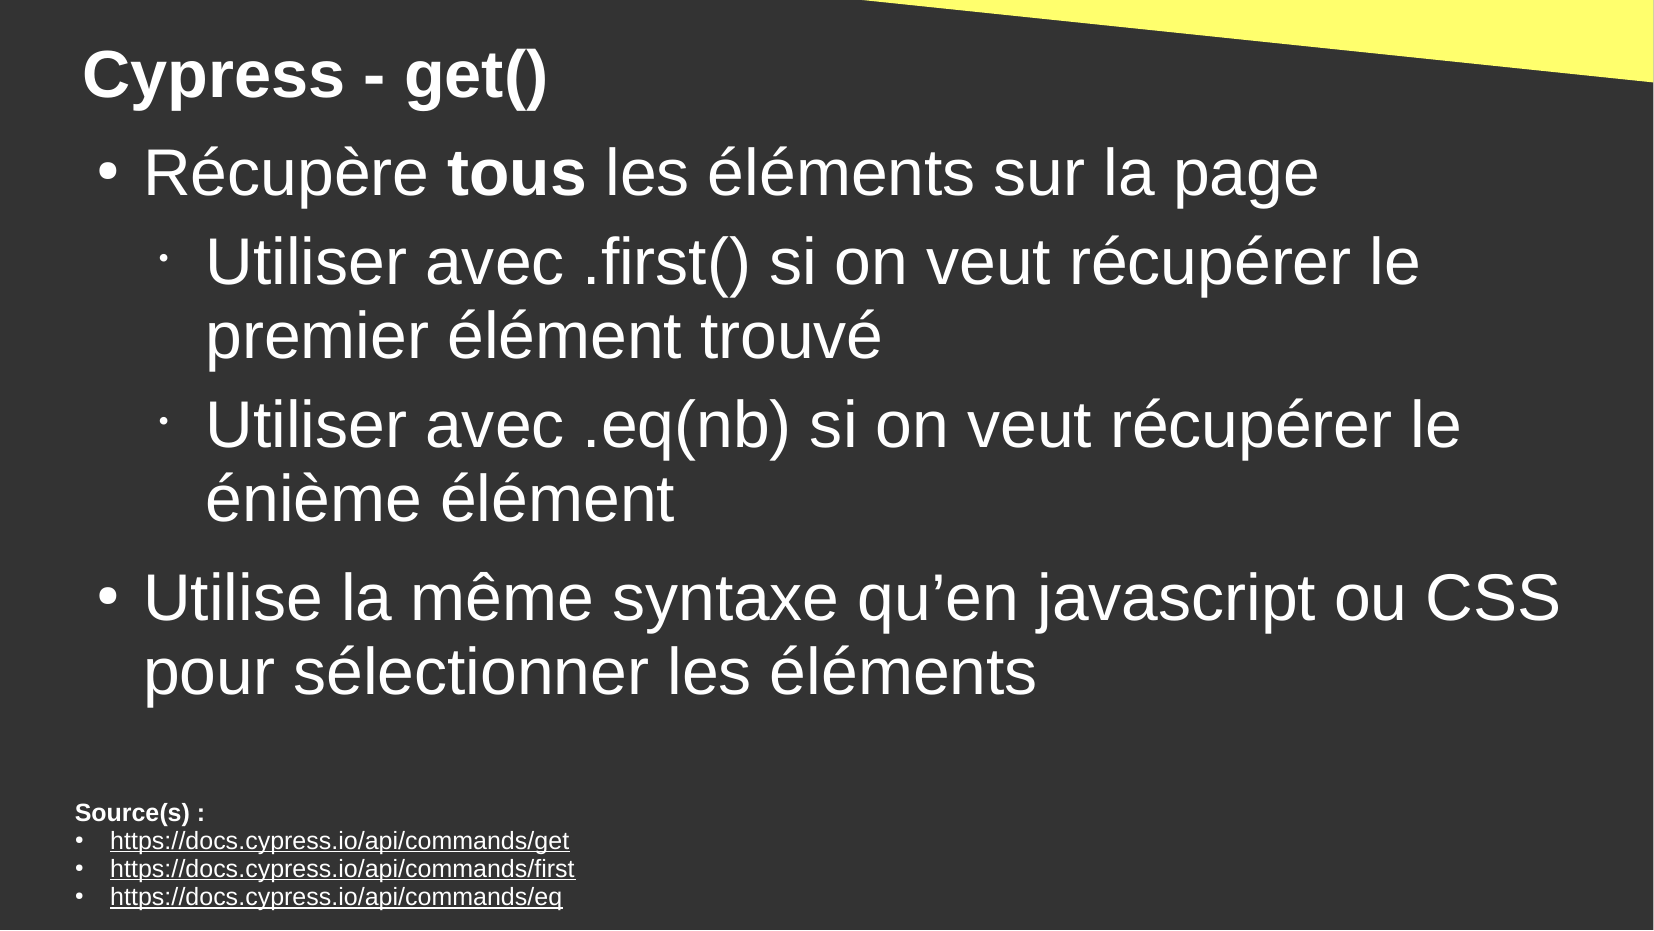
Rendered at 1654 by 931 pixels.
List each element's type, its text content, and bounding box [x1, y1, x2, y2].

list Récupère tous les éléments sur la page Utiliser avec .first() si on veut récupérer le premier élément trouvé Utiliser avec .eq(nb) si on veut récupérer le énième élément Utilise la même syntaxe qu’en javascript ou CSS pour sélectionner les éléments [80, 135, 1619, 709]
text_box Source(s) : https://docs.cypress.io/api/commands/get https://docs.cypress.io/api/commands/first https://docs.cypress.io/api/commands/eq [60, 791, 1546, 919]
text_box [862, 0, 1654, 83]
title Cypress - get() [82, 37, 799, 114]
